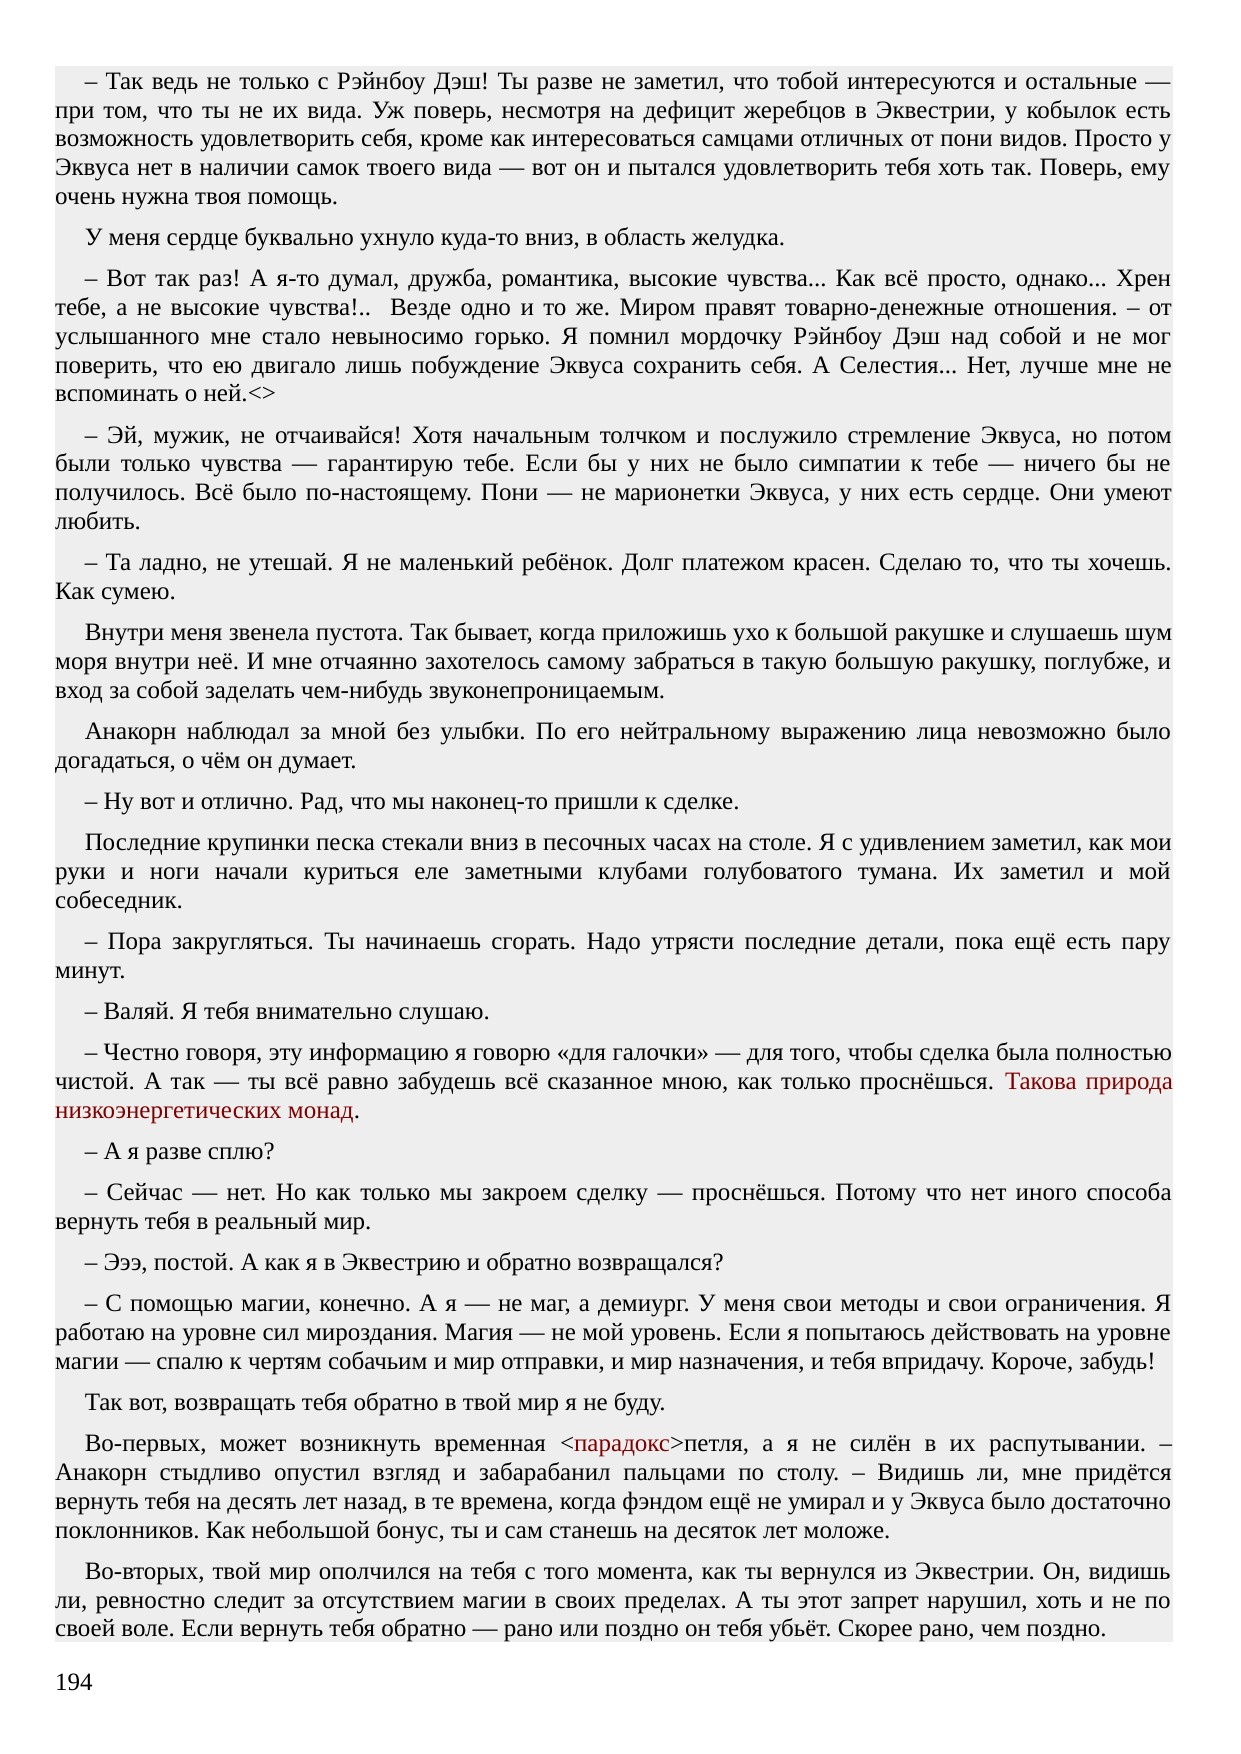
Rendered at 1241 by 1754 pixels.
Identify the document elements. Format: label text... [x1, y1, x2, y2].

text Последние крупинки песка стекали вниз в песочных часах на столе. Я с удивлением заметил, как мои руки и ноги начали куриться еле заметными клубами голубоватого тумана. Их заметил и мой собеседник. [55, 827, 1173, 913]
text У меня сердце буквально ухнуло куда-то вниз, в область желудка. [55, 222, 1173, 251]
text – Вот так раз! А я-то думал, дружба, романтика, высокие чувства... Как всё просто, однако... Хрен тебе, а не высокие чувства!.. Везде одно и то же. Миром правят товарно-денежные отношения. – от услышанного мне стало невыносимо горько. Я помнил мордочку Рэйнбоу Дэш над собой и не мог поверить, что ею двигало лишь побуждение Эквуса сохранить себя. А Селестия... Нет, лучше мне не вспоминать о ней.<> [55, 263, 1173, 407]
text Так вот, возвращать тебя обратно в твой мир я не буду. [55, 1387, 1173, 1416]
text Во-вторых, твой мир ополчился на тебя с того момента, как ты вернулся из Эквестрии. Он, видишь ли, ревностно следит за отсутствием магии в своих пределах. А ты этот запрет нарушил, хоть и не по своей воле. Если вернуть тебя обратно — рано или поздно он тебя убьёт. Скорее рано, чем поздно. [55, 1556, 1173, 1642]
text – Валяй. Я тебя внимательно слушаю. [55, 996, 1173, 1025]
text – С помощью магии, конечно. А я — не маг, а демиург. У меня свои методы и свои ограничения. Я работаю на уровне сил мироздания. Магия — не мой уровень. Если я попытаюсь действовать на уровне магии — спалю к чертям собачьим и мир отправки, и мир назначения, и тебя впридачу. Короче, забудь! [55, 1288, 1173, 1375]
text – А я разве сплю? [55, 1136, 1173, 1165]
text Анакорн наблюдал за мной без улыбки. По его нейтральному выражению лица невозможно было догадаться, о чём он думает. [55, 716, 1173, 773]
text – Та ладно, не утешай. Я не маленький ребёнок. Долг платежом красен. Сделаю то, что ты хочешь. Как сумею. [55, 547, 1173, 605]
text – Пора закругляться. Ты начинаешь сгорать. Надо утрясти последние детали, пока ещё есть пару минут. [55, 926, 1173, 983]
text – Эээ, постой. А как я в Эквестрию и обратно возвращался? [55, 1247, 1173, 1276]
text – Эй, мужик, не отчаивайся! Хотя начальным толчком и послужило стремление Эквуса, но потом были только чувства — гарантирую тебе. Если бы у них не было симпатии к тебе — ничего бы не получилось. Всё было по-настоящему. Пони — не марионетки Эквуса, у них есть сердце. Они умеют любить. [55, 420, 1173, 535]
text – Сейчас — нет. Но как только мы закроем сделку — проснёшься. Потому что нет иного способа вернуть тебя в реальный мир. [55, 1177, 1173, 1235]
text – Честно говоря, эту информацию я говорю «для галочки» — для того, чтобы сделка была полностью чистой. А так — ты всё равно забудешь всё сказанное мною, как только проснёшься. Такова природа низкоэнергетических монад. [55, 1037, 1173, 1123]
text – Так ведь не только с Рэйнбоу Дэш! Ты разве не заметил, что тобой интересуются и остальные — при том, что ты не их вида. Уж поверь, несмотря на дефицит жеребцов в Эквестрии, у кобылок есть возможность удовлетворить себя, кроме как интересоваться самцами отличных от пони видов. Просто у Эквуса нет в наличии самок твоего вида — вот он и пытался удовлетворить тебя хоть так. Поверь, ему очень нужна твоя помощь. [55, 66, 1173, 210]
text Внутри меня звенела пустота. Так бывает, когда приложишь ухо к большой ракушке и слушаешь шум моря внутри неё. И мне отчаянно захотелось самому забраться в такую большую ракушку, поглубже, и вход за собой заделать чем-нибудь звуконепроницаемым. [55, 617, 1173, 703]
text Во-первых, может возникнуть временная <парадокс>петля, а я не силён в их распутывании. – Анакорн стыдливо опустил взгляд и забарабанил пальцами по столу. – Видишь ли, мне придётся вернуть тебя на десять лет назад, в те времена, когда фэндом ещё не умирал и у Эквуса было достаточно поклонников. Как небольшой бонус, ты и сам станешь на десяток лет моложе. [55, 1428, 1173, 1543]
text – Ну вот и отлично. Рад, что мы наконец-то пришли к сделке. [55, 786, 1173, 815]
